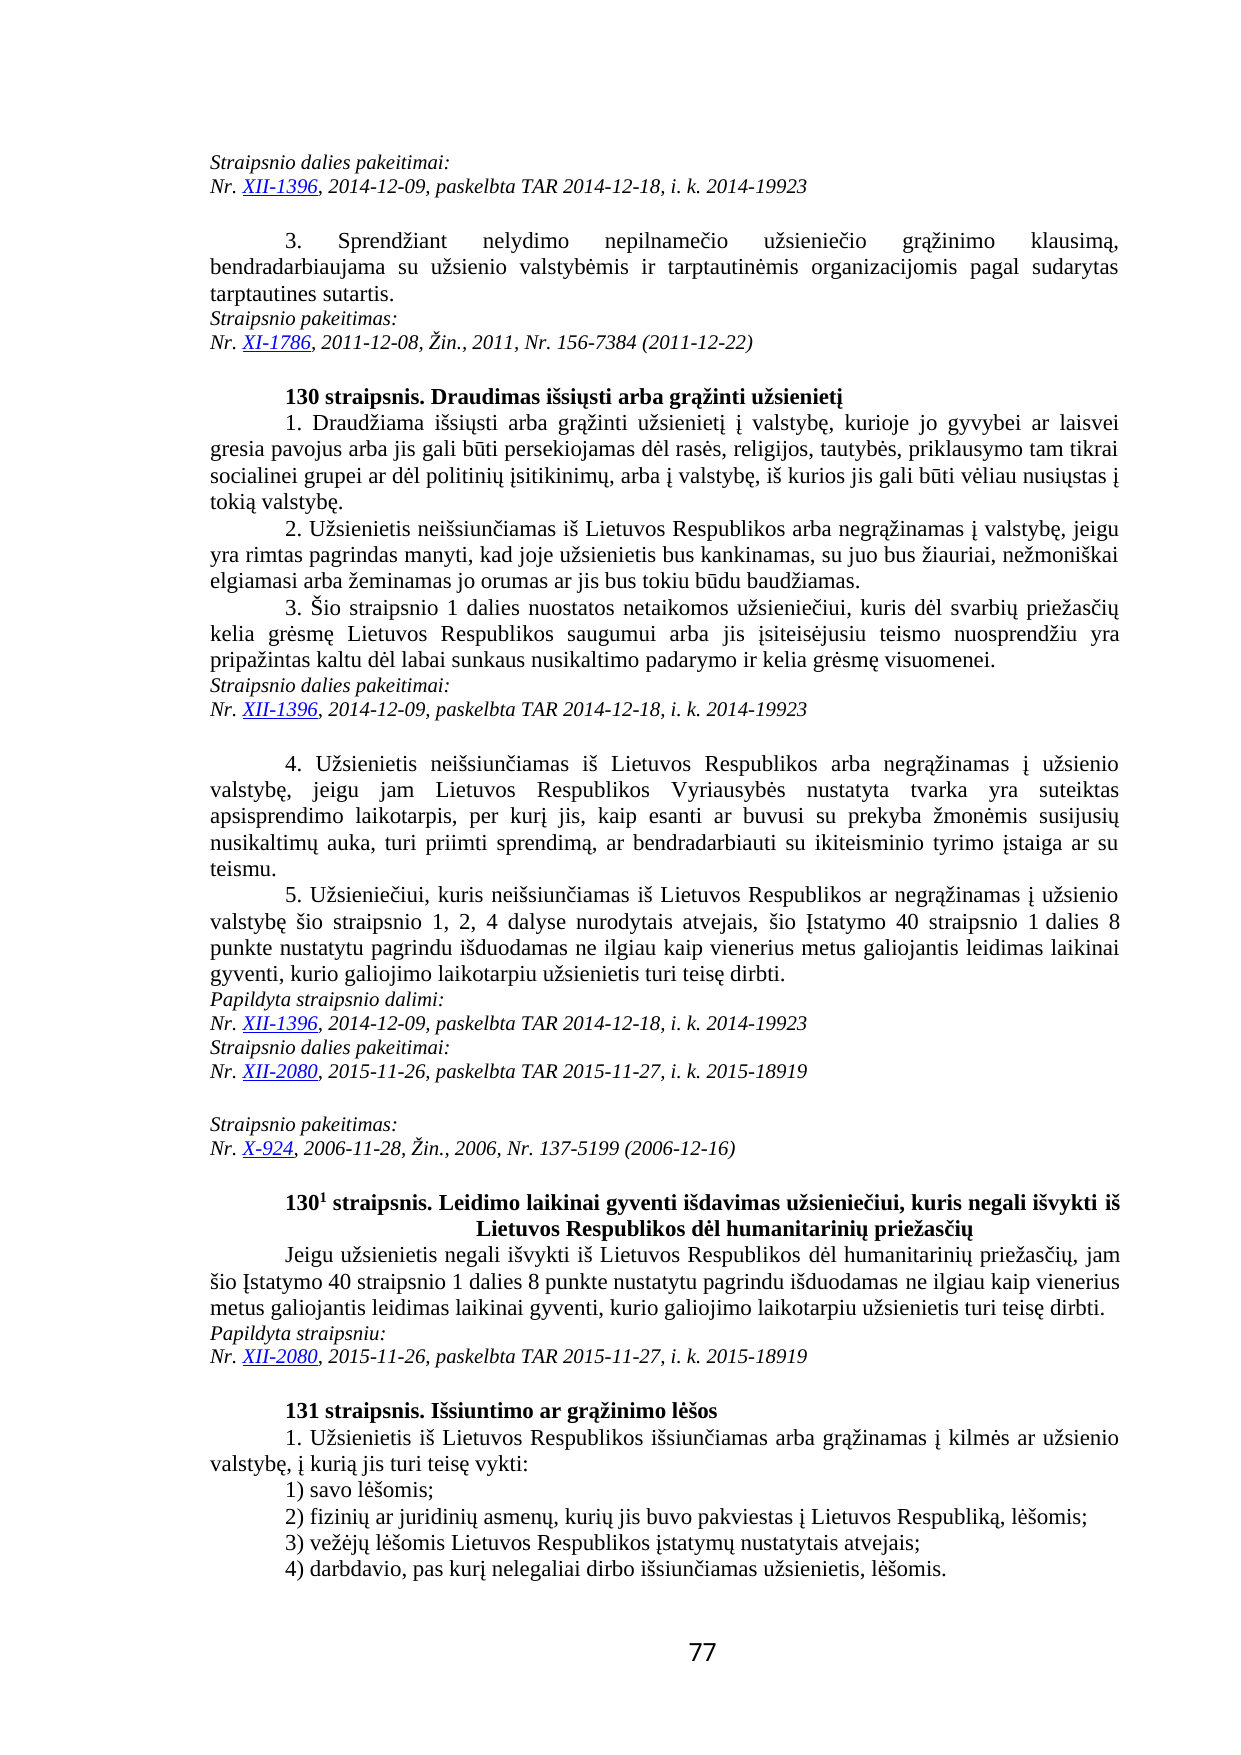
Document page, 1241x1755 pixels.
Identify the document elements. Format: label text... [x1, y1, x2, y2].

text 1) savo lėšomis; [210, 1476, 1120, 1503]
text Nr. XII-2080, 2015-11-26, paskelbta TAR 2015-11-27, i. k. 2015-18919 [210, 1059, 1120, 1083]
text Papildyta straipsniu: [210, 1320, 1120, 1344]
text Straipsnio pakeitimas: [210, 306, 1120, 330]
text Straipsnio dalies pakeitimai: [210, 673, 1120, 697]
text 5. Užsieniečiui, kuris neišsiunčiamas iš Lietuvos Respublikos ar negrąžinamas į užsienio valstybę šio straipsnio 1, 2, 4 dalyse nurodytais atvejais, šio Įstatymo 40 straipsnio 1 dalies 8 punkte nustatytu pagrindu išduodamas ne ilgiau kaip vienerius metus galiojantis leidimas laikinai gyventi, kurio galiojimo laikotarpiu užsienietis turi teisę dirbti. [210, 881, 1120, 987]
text Nr. XI-1786, 2011-12-08, Žin., 2011, Nr. 156-7384 (2011-12-22) [210, 330, 1120, 354]
text 131 straipsnis. Išsiuntimo ar grąžinimo lėšos [210, 1397, 1120, 1424]
text Straipsnio dalies pakeitimai: [210, 1035, 1120, 1059]
text Straipsnio pakeitimas: [210, 1112, 1120, 1136]
text Nr. XII-1396, 2014-12-09, paskelbta TAR 2014-12-18, i. k. 2014-19923 [210, 697, 1120, 721]
text 4) darbdavio, pas kurį nelegaliai dirbo išsiunčiamas užsienietis, lėšomis. [210, 1555, 1120, 1582]
text 3) vežėjų lėšomis Lietuvos Respublikos įstatymų nustatytais atvejais; [210, 1529, 1120, 1555]
text Papildyta straipsnio dalimi: [210, 987, 1120, 1011]
text 3. Šio straipsnio 1 dalies nuostatos netaikomos užsieniečiui, kuris dėl svarbių priežasčių kelia grėsmę Lietuvos Respublikos saugumui arba jis įsiteisėjusiu teismo nuosprendžiu yra pripažintas kaltu dėl labai sunkaus nusikaltimo padarymo ir kelia grėsmę visuomenei. [210, 594, 1120, 673]
text 2) fizinių ar juridinių asmenų, kurių jis buvo pakviestas į Lietuvos Respubliką, lėšomis; [210, 1503, 1120, 1529]
text 1301 straipsnis. Leidimo laikinai gyventi išdavimas užsieniečiui, kuris negali išvykti iš Lietuvos Respublikos dėl humanitarinių priežasčių [285, 1189, 1120, 1241]
text 4. Užsienietis neišsiunčiamas iš Lietuvos Respublikos arba negrąžinamas į užsienio valstybę, jeigu jam Lietuvos Respublikos Vyriausybės nustatyta tvarka yra suteiktas apsisprendimo laikotarpis, per kurį jis, kaip esanti ar buvusi su prekyba žmonėmis susijusių nusikaltimų auka, turi priimti sprendimą, ar bendradarbiauti su ikiteisminio tyrimo įstaiga ar su teismu. [210, 749, 1120, 881]
text 3. Sprendžiant nelydimo nepilnamečio užsieniečio grąžinimo klausimą, bendradarbiaujama su užsienio valstybėmis ir tarptautinėmis organizacijomis pagal sudarytas tarptautines sutartis. [210, 227, 1120, 306]
text Straipsnio dalies pakeitimai: [210, 150, 1120, 174]
text 2. Užsienietis neišsiunčiamas iš Lietuvos Respublikos arba negrąžinamas į valstybę, jeigu yra rimtas pagrindas manyti, kad joje užsienietis bus kankinamas, su juo bus žiauriai, nežmoniškai elgiamasi arba žeminamas jo orumas ar jis bus tokiu būdu baudžiamas. [210, 514, 1120, 594]
text Nr. XII-1396, 2014-12-09, paskelbta TAR 2014-12-18, i. k. 2014-19923 [210, 1011, 1120, 1035]
text Nr. X-924, 2006-11-28, Žin., 2006, Nr. 137-5199 (2006-12-16) [210, 1136, 1120, 1160]
text Jeigu užsienietis negali išvykti iš Lietuvos Respublikos dėl humanitarinių priežasčių, jam šio Įstatymo 40 straipsnio 1 dalies 8 punkte nustatytu pagrindu išduodamas ne ilgiau kaip vienerius metus galiojantis leidimas laikinai gyventi, kurio galiojimo laikotarpiu užsienietis turi teisę dirbti. [210, 1241, 1120, 1320]
text Nr. XII-1396, 2014-12-09, paskelbta TAR 2014-12-18, i. k. 2014-19923 [210, 174, 1120, 198]
text Nr. XII-2080, 2015-11-26, paskelbta TAR 2015-11-27, i. k. 2015-18919 [210, 1344, 1120, 1368]
text 1. Užsienietis iš Lietuvos Respublikos išsiunčiamas arba grąžinamas į kilmės ar užsienio valstybę, į kurią jis turi teisę vykti: [210, 1424, 1120, 1476]
text 1. Draudžiama išsiųsti arba grąžinti užsienietį į valstybę, kurioje jo gyvybei ar laisvei gresia pavojus arba jis gali būti persekiojamas dėl rasės, religijos, tautybės, priklausymo tam tikrai socialinei grupei ar dėl politinių įsitikinimų, arba į valstybę, iš kurios jis gali būti vėliau nusiųstas į tokią valstybę. [210, 409, 1120, 514]
text 130 straipsnis. Draudimas išsiųsti arba grąžinti užsienietį [210, 383, 1120, 409]
